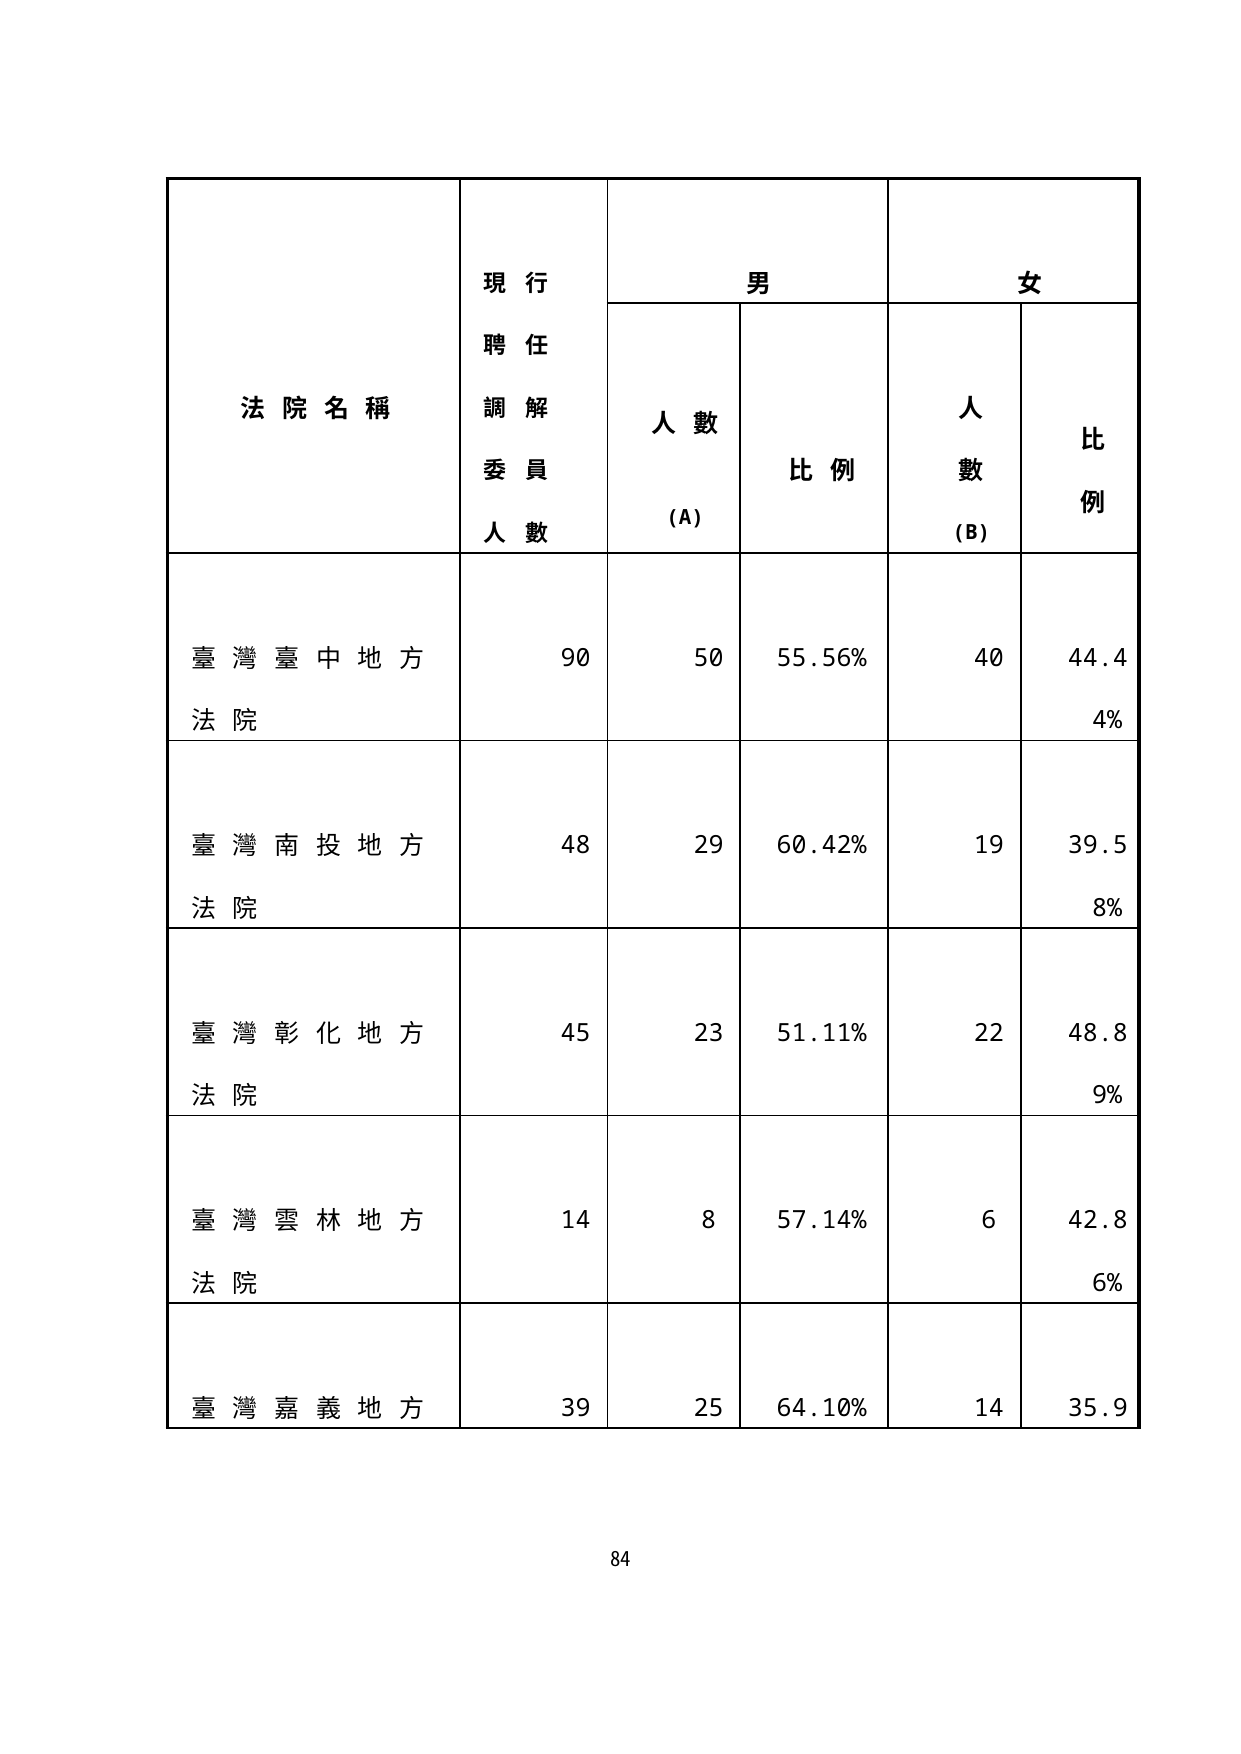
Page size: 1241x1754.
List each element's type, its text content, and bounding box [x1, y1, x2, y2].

table_cell 39 [461, 1304, 607, 1427]
table_cell 人數 (A) [608, 304, 739, 552]
table_cell 55.56% [741, 554, 887, 740]
table_cell 25 [608, 1304, 739, 1427]
table_cell 14 [889, 1304, 1020, 1427]
table_cell 臺灣彰化地方法院 [169, 929, 459, 1115]
table_cell 22 [889, 929, 1020, 1115]
table_cell 60.42% [741, 741, 887, 927]
table_cell 64.10% [741, 1304, 887, 1427]
table_cell 臺灣雲林地方法院 [169, 1116, 459, 1302]
table_cell 比例 [741, 304, 887, 552]
table_cell 29 [608, 741, 739, 927]
table_header 男 [608, 180, 887, 302]
table_cell 臺灣南投地方法院 [169, 741, 459, 927]
table_cell 6 [889, 1116, 1020, 1302]
table_cell 39.58% [1022, 741, 1137, 927]
table_header 現行聘任調解委員人數 (A+B) [461, 180, 607, 552]
table_cell 50 [608, 554, 739, 740]
table_cell 48 [461, 741, 607, 927]
table_cell 51.11% [741, 929, 887, 1115]
table_header 法院名稱 [169, 180, 459, 552]
table_header 女 [889, 180, 1137, 302]
table_cell 90 [461, 554, 607, 740]
table_cell 48.89% [1022, 929, 1137, 1115]
table_cell 23 [608, 929, 739, 1115]
table_cell 19 [889, 741, 1020, 927]
table_cell 人數 (B) [889, 304, 1020, 552]
table_cell 44.44% [1022, 554, 1137, 740]
table_cell 40 [889, 554, 1020, 740]
table_cell 35.9 [1022, 1304, 1137, 1427]
table_cell 臺灣嘉義地方 [169, 1304, 459, 1427]
table_cell 45 [461, 929, 607, 1115]
table_cell 14 [461, 1116, 607, 1302]
table_cell 臺灣臺中地方法院 [169, 554, 459, 740]
table_cell 57.14% [741, 1116, 887, 1302]
table_cell 8 [608, 1116, 739, 1302]
table_cell 比例 [1022, 304, 1137, 552]
table_cell 42.86% [1022, 1116, 1137, 1302]
